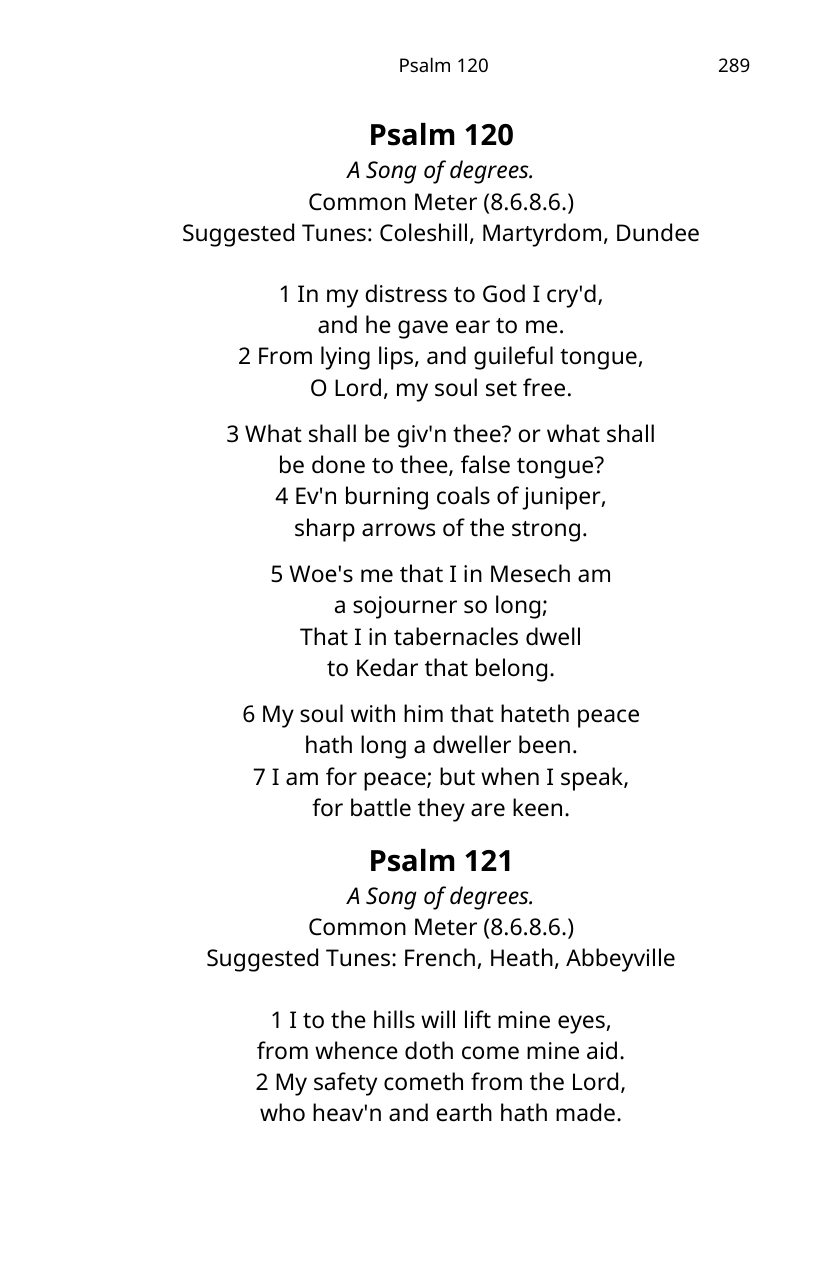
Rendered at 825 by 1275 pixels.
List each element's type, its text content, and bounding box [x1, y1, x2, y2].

text 6 My soul with him that hateth peace hath long a dweller been. 7 I am for peace; but when I speak, for battle they are keen. [132, 698, 750, 823]
subtitle Psalm 120 [132, 112, 750, 154]
text 5 Woe's me that I in Mesech am a sojourner so long; That I in tabernacles dwell to Kedar that belong. [132, 558, 750, 683]
text 1 In my distress to God I cry'd, and he gave ear to me. 2 From lying lips, and guileful tongue, O Lord, my soul set free. [132, 278, 750, 403]
text Suggested Tunes: French, Heath, Abbeyville [132, 942, 750, 973]
subtitle Common Meter (8.6.8.6.) [132, 911, 750, 942]
text A Song of degrees. [132, 154, 750, 186]
text 3 What shall be giv'n thee? or what shall be done to thee, false tongue? 4 Ev'n burning coals of juniper, sharp arrows of the strong. [132, 418, 750, 543]
text A Song of degrees. [132, 880, 750, 911]
text Suggested Tunes: Coleshill, Martyrdom, Dundee [132, 217, 750, 248]
subtitle Psalm 121 [132, 838, 750, 880]
subtitle Common Meter (8.6.8.6.) [132, 186, 750, 217]
text 1 I to the hills will lift mine eyes, from whence doth come mine aid. 2 My safety cometh from the Lord, who heav'n and earth hath made. [132, 1003, 750, 1128]
